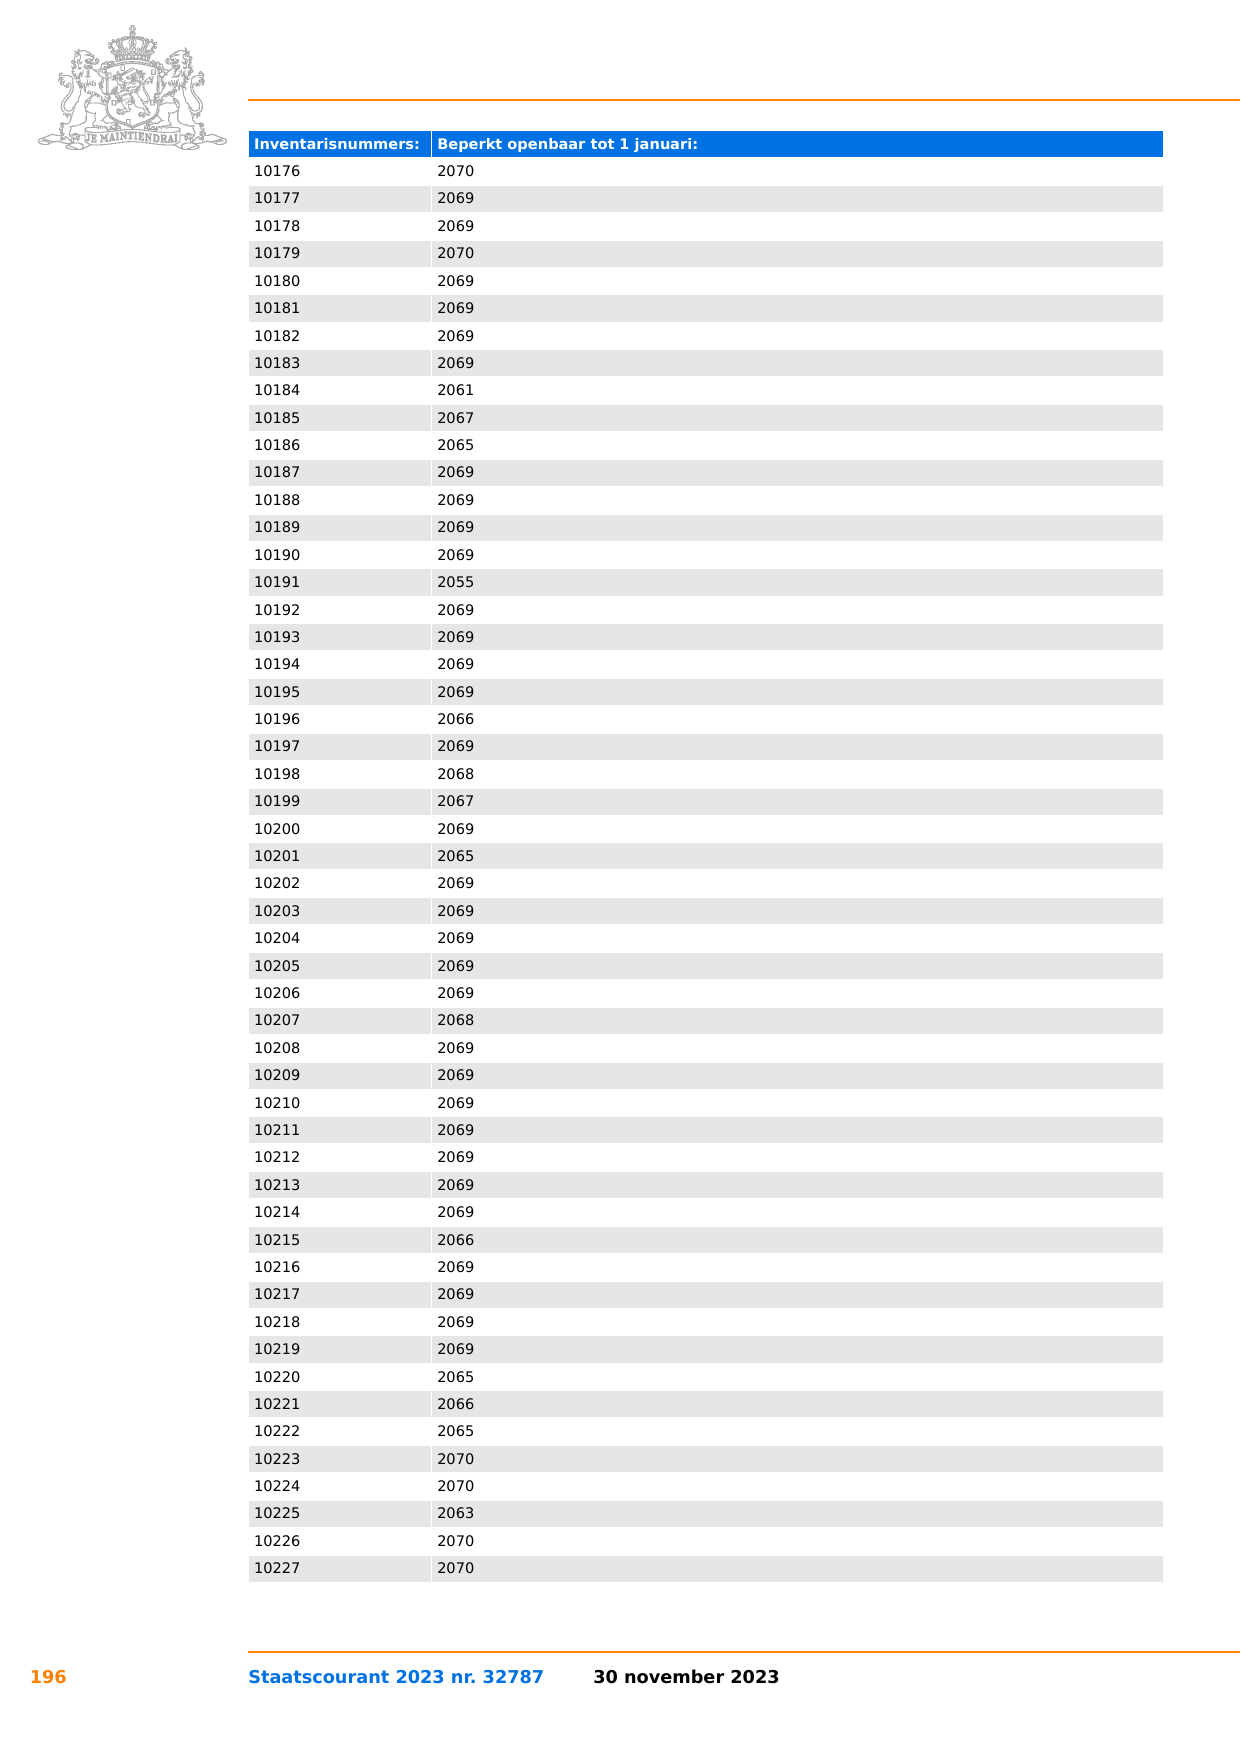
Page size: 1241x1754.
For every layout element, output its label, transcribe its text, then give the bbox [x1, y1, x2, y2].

table_cell 2069 [432, 1336, 1163, 1363]
table_cell 10224 [249, 1473, 431, 1500]
table_cell 2069 [432, 350, 1163, 376]
table_cell 2069 [432, 213, 1163, 239]
table_cell 10227 [249, 1556, 431, 1582]
table_cell 10212 [249, 1145, 431, 1171]
table_cell 10199 [249, 789, 431, 815]
table_cell 2070 [432, 158, 1163, 185]
table_cell 10194 [249, 651, 431, 678]
table_cell 2061 [432, 378, 1163, 404]
table_header Beperkt openbaar tot 1 januari: [432, 131, 1163, 157]
table_cell 2069 [432, 1172, 1163, 1198]
table_cell 10206 [249, 980, 431, 1007]
table_cell 10216 [249, 1254, 431, 1281]
table_cell 2069 [432, 1090, 1163, 1116]
table_cell 2069 [432, 460, 1163, 486]
table_cell 10197 [249, 734, 431, 760]
table_cell 10204 [249, 925, 431, 952]
table_cell 2069 [432, 898, 1163, 924]
table_cell 2070 [432, 1528, 1163, 1554]
table_cell 2065 [432, 432, 1163, 459]
table_cell 2069 [432, 1035, 1163, 1061]
table_cell 10188 [249, 487, 431, 513]
table_cell 2069 [432, 1117, 1163, 1143]
table_cell 10191 [249, 569, 431, 596]
table_cell 2069 [432, 925, 1163, 952]
table_cell 10192 [249, 597, 431, 623]
table_cell 2069 [432, 1282, 1163, 1308]
table_header Inventarisnummers: [249, 131, 431, 157]
table_cell 2069 [432, 323, 1163, 349]
table_cell 10190 [249, 542, 431, 568]
table_cell 10222 [249, 1419, 431, 1445]
table_cell 10207 [249, 1008, 431, 1034]
table_cell 2070 [432, 1556, 1163, 1582]
table_cell 10205 [249, 953, 431, 979]
table_cell 10219 [249, 1336, 431, 1363]
table_cell 10181 [249, 295, 431, 322]
table_cell 10210 [249, 1090, 431, 1116]
table_cell 10225 [249, 1501, 431, 1527]
table_cell 10195 [249, 679, 431, 705]
table_cell 2068 [432, 761, 1163, 787]
table_cell 2069 [432, 953, 1163, 979]
table_cell 10209 [249, 1063, 431, 1089]
table_cell 10221 [249, 1391, 431, 1417]
table_cell 2065 [432, 1364, 1163, 1390]
table_cell 10217 [249, 1282, 431, 1308]
table_cell 2069 [432, 980, 1163, 1007]
table_cell 10202 [249, 871, 431, 897]
table_cell 10201 [249, 843, 431, 869]
table_cell 2070 [432, 1473, 1163, 1500]
table_cell 2069 [432, 186, 1163, 212]
table_cell 2069 [432, 597, 1163, 623]
table_cell 2069 [432, 487, 1163, 513]
table_cell 2069 [432, 651, 1163, 678]
table_cell 10226 [249, 1528, 431, 1554]
table_cell 2069 [432, 734, 1163, 760]
table_cell 2070 [432, 1446, 1163, 1472]
table_cell 10186 [249, 432, 431, 459]
table_cell 10211 [249, 1117, 431, 1143]
table_cell 2066 [432, 1391, 1163, 1417]
table_cell 10189 [249, 515, 431, 541]
table_cell 2069 [432, 1254, 1163, 1281]
table_cell 10187 [249, 460, 431, 486]
table_cell 2065 [432, 1419, 1163, 1445]
table_cell 10178 [249, 213, 431, 239]
table_cell 10179 [249, 241, 431, 267]
table_cell 2067 [432, 405, 1163, 431]
table_cell 2066 [432, 1227, 1163, 1253]
table_cell 2067 [432, 789, 1163, 815]
table_cell 2069 [432, 268, 1163, 294]
table_cell 10208 [249, 1035, 431, 1061]
table_cell 2069 [432, 542, 1163, 568]
table_cell 10214 [249, 1199, 431, 1226]
table_cell 2069 [432, 515, 1163, 541]
table_cell 2070 [432, 241, 1163, 267]
table_cell 10177 [249, 186, 431, 212]
table_cell 10215 [249, 1227, 431, 1253]
table_cell 2069 [432, 871, 1163, 897]
table_cell 10182 [249, 323, 431, 349]
table_cell 10183 [249, 350, 431, 376]
table_cell 10176 [249, 158, 431, 185]
table_cell 10223 [249, 1446, 431, 1472]
table_cell 10196 [249, 706, 431, 733]
table_cell 2069 [432, 1145, 1163, 1171]
table_cell 2069 [432, 679, 1163, 705]
table_cell 10218 [249, 1309, 431, 1335]
table_cell 2063 [432, 1501, 1163, 1527]
table_cell 2069 [432, 1309, 1163, 1335]
table_cell 2069 [432, 624, 1163, 650]
table_cell 2069 [432, 1063, 1163, 1089]
picture [38, 25, 227, 150]
table_cell 2069 [432, 816, 1163, 842]
table_cell 10198 [249, 761, 431, 787]
table_cell 10220 [249, 1364, 431, 1390]
table_cell 10184 [249, 378, 431, 404]
table_cell 10185 [249, 405, 431, 431]
table_cell 2055 [432, 569, 1163, 596]
table_cell 2069 [432, 295, 1163, 322]
table_cell 10200 [249, 816, 431, 842]
table_cell 2069 [432, 1199, 1163, 1226]
table_cell 10180 [249, 268, 431, 294]
table_cell 2065 [432, 843, 1163, 869]
table_cell 10193 [249, 624, 431, 650]
table_cell 2066 [432, 706, 1163, 733]
table_cell 2068 [432, 1008, 1163, 1034]
table_cell 10213 [249, 1172, 431, 1198]
table_cell 10203 [249, 898, 431, 924]
